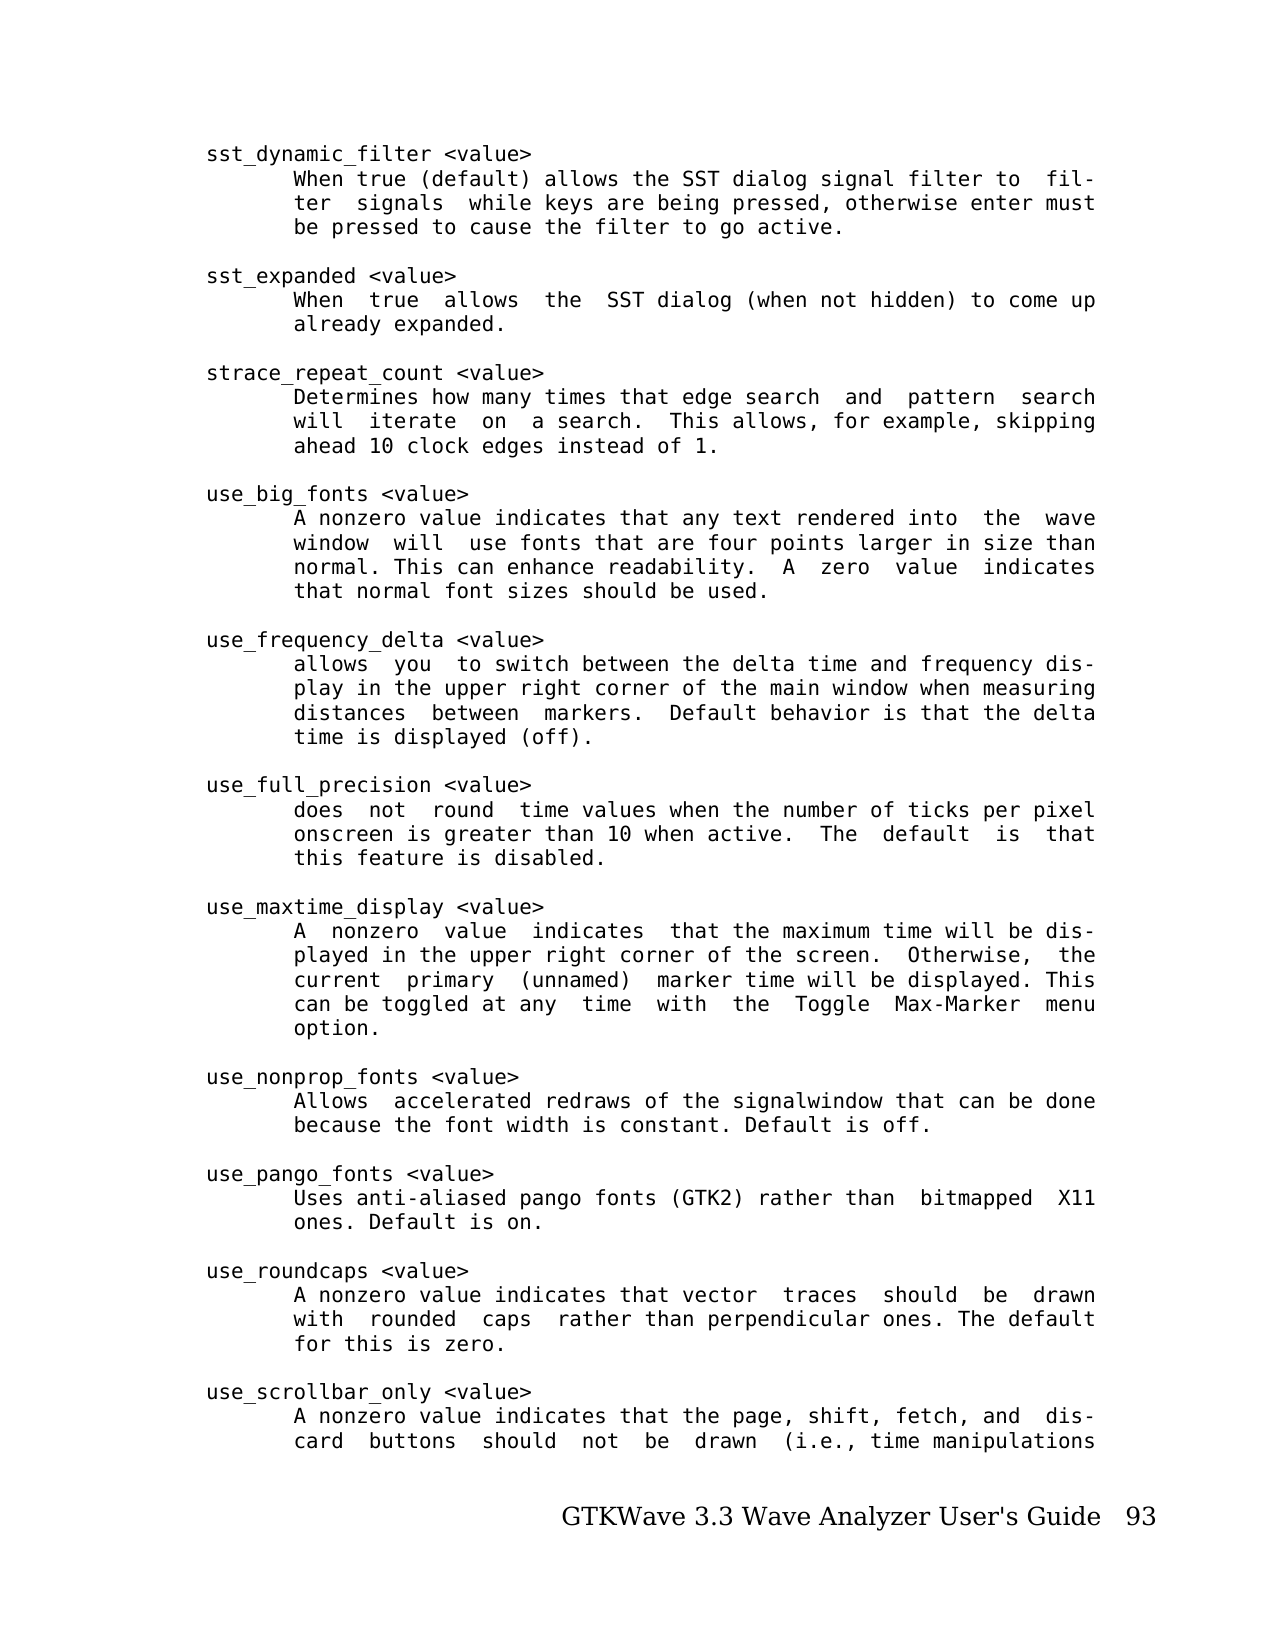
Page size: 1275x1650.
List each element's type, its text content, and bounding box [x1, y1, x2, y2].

text use_roundcaps <value> [118, 1259, 1157, 1283]
text use_frequency_delta <value> [118, 628, 1157, 652]
text When true allows the SST dialog (when not hidden) to come up [118, 288, 1157, 312]
text A nonzero value indicates that vector traces should be drawn [118, 1283, 1157, 1307]
text A nonzero value indicates that the maximum time will be dis- [118, 919, 1157, 943]
text distances between markers. Default behavior is that the delta [118, 701, 1157, 725]
text use_big_fonts <value> [118, 482, 1157, 506]
text current primary (unnamed) marker time will be displayed. This [118, 968, 1157, 992]
text ones. Default is on. [118, 1210, 1157, 1234]
text ahead 10 clock edges instead of 1. [118, 434, 1157, 458]
text A nonzero value indicates that the page, shift, fetch, and dis- [118, 1404, 1157, 1429]
text A nonzero value indicates that any text rendered into the wave [118, 506, 1157, 531]
text use_scrollbar_only <value> [118, 1380, 1157, 1404]
text Uses anti-aliased pango fonts (GTK2) rather than bitmapped X11 [118, 1186, 1157, 1210]
text onscreen is greater than 10 when active. The default is that [118, 822, 1157, 846]
text card buttons should not be drawn (i.e., time manipulations [118, 1429, 1157, 1453]
text this feature is disabled. [118, 846, 1157, 871]
text can be toggled at any time with the Toggle Max-Marker menu [118, 992, 1157, 1016]
text sst_dynamic_filter <value> [118, 142, 1157, 167]
text does not round time values when the number of ticks per pixel [118, 798, 1157, 822]
text allows you to switch between the delta time and frequency dis- [118, 652, 1157, 676]
text with rounded caps rather than perpendicular ones. The default [118, 1307, 1157, 1332]
text Allows accelerated redraws of the signalwindow that can be done [118, 1089, 1157, 1113]
text that normal font sizes should be used. [118, 579, 1157, 603]
text normal. This can enhance readability. A zero value indicates [118, 555, 1157, 579]
text use_maxtime_display <value> [118, 895, 1157, 919]
text ter signals while keys are being pressed, otherwise enter must [118, 191, 1157, 215]
text sst_expanded <value> [118, 264, 1157, 288]
text When true (default) allows the SST dialog signal filter to fil- [118, 167, 1157, 191]
text option. [118, 1016, 1157, 1040]
text use_pango_fonts <value> [118, 1162, 1157, 1186]
text already expanded. [118, 312, 1157, 337]
text for this is zero. [118, 1332, 1157, 1356]
text because the font width is constant. Default is off. [118, 1113, 1157, 1137]
text window will use fonts that are four points larger in size than [118, 531, 1157, 555]
text be pressed to cause the filter to go active. [118, 215, 1157, 239]
text use_nonprop_fonts <value> [118, 1065, 1157, 1089]
text time is displayed (off). [118, 725, 1157, 749]
text strace_repeat_count <value> [118, 361, 1157, 385]
text use_full_precision <value> [118, 773, 1157, 798]
text will iterate on a search. This allows, for example, skipping [118, 409, 1157, 434]
text Determines how many times that edge search and pattern search [118, 385, 1157, 409]
text play in the upper right corner of the main window when measuring [118, 676, 1157, 701]
text played in the upper right corner of the screen. Otherwise, the [118, 943, 1157, 968]
